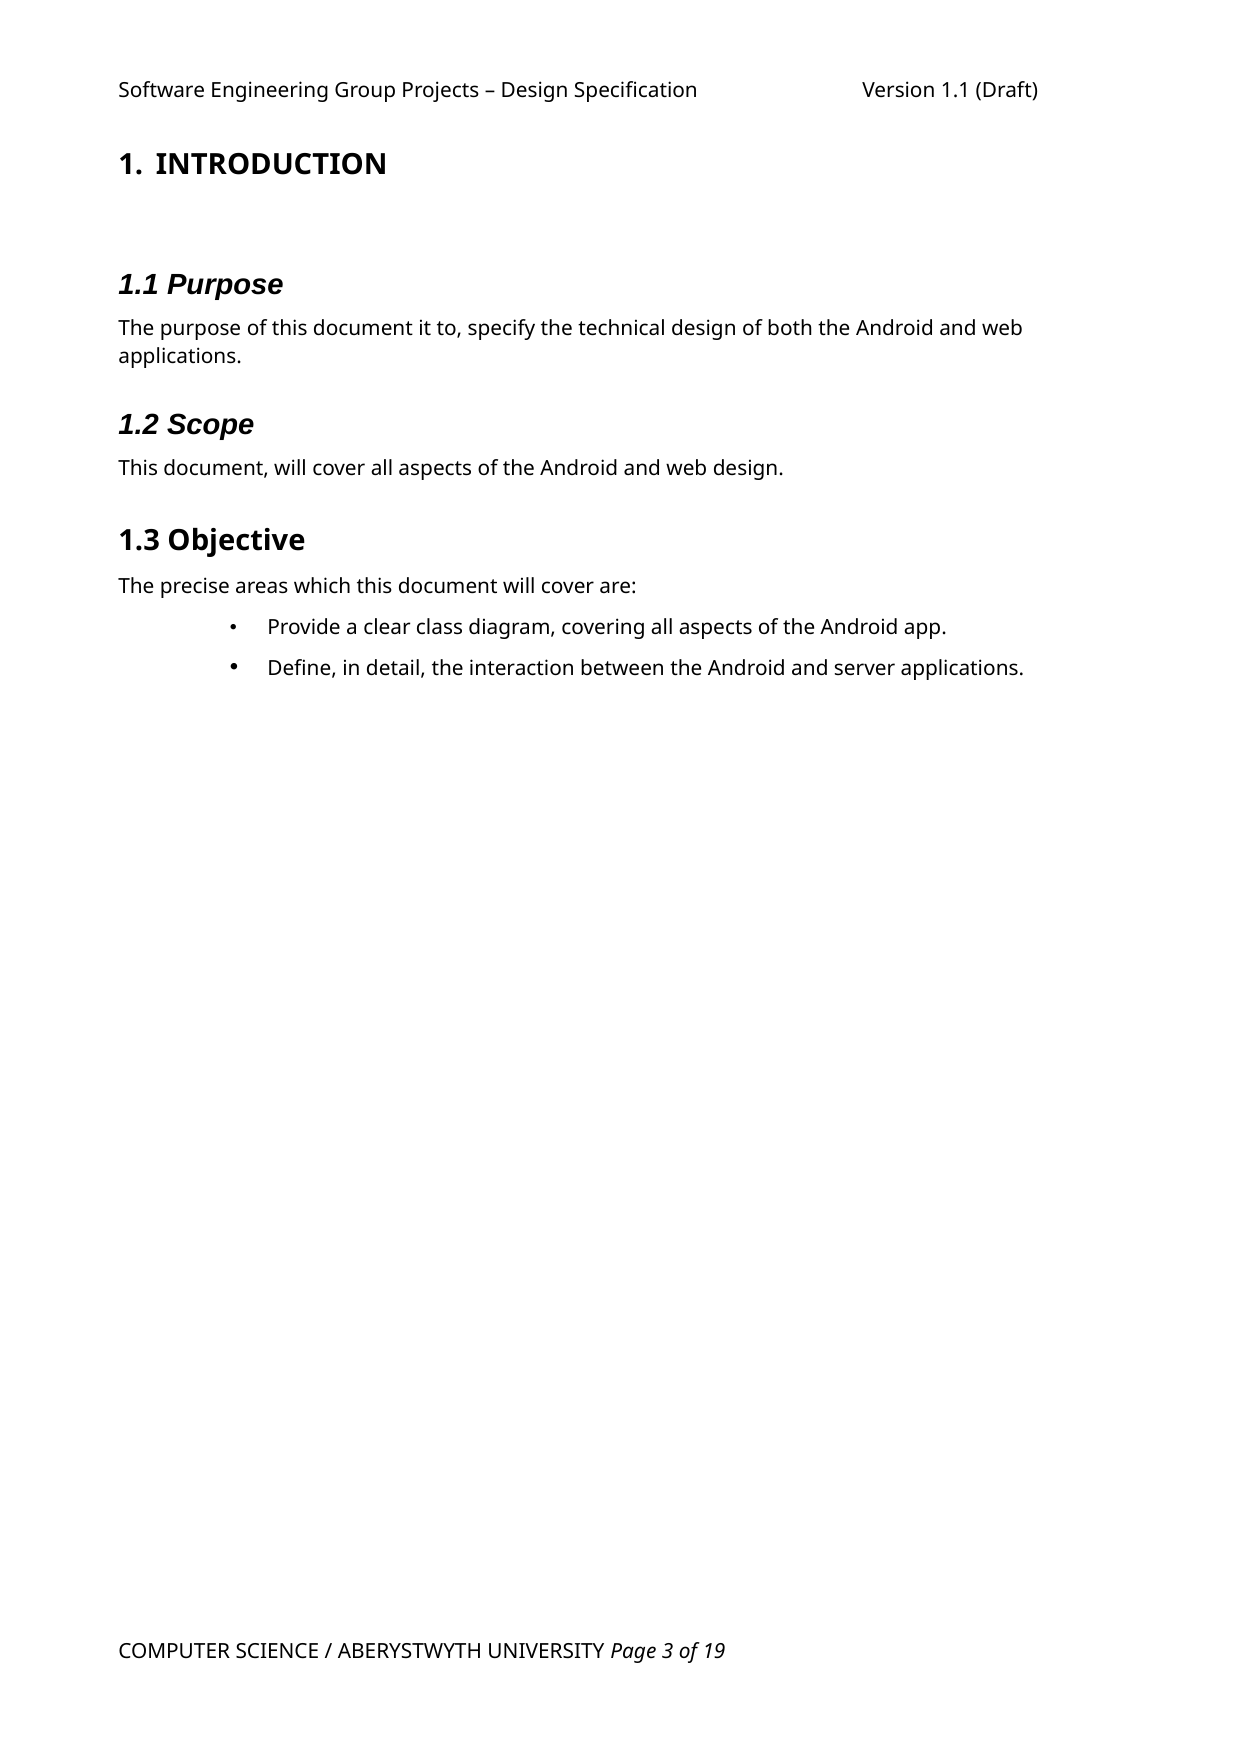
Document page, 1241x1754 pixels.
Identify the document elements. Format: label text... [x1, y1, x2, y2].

subtitle INTRODUCTION [118, 143, 1122, 183]
text The purpose of this document it to, specify the technical design of both the Android and web applications. [118, 313, 1122, 370]
subtitle 1.2 Scope [118, 407, 1122, 441]
text This document, will cover all aspects of the Android and web design. [118, 453, 1122, 482]
subtitle 1.1 Purpose [118, 267, 1122, 300]
list Provide a clear class diagram, covering all aspects of the Android app. [229, 612, 1122, 641]
text The precise areas which this document will cover are: [118, 571, 1122, 600]
list Define, in detail, the interaction between the Android and server applications. [229, 653, 1122, 711]
subtitle 1.3 Objective [118, 519, 1122, 559]
